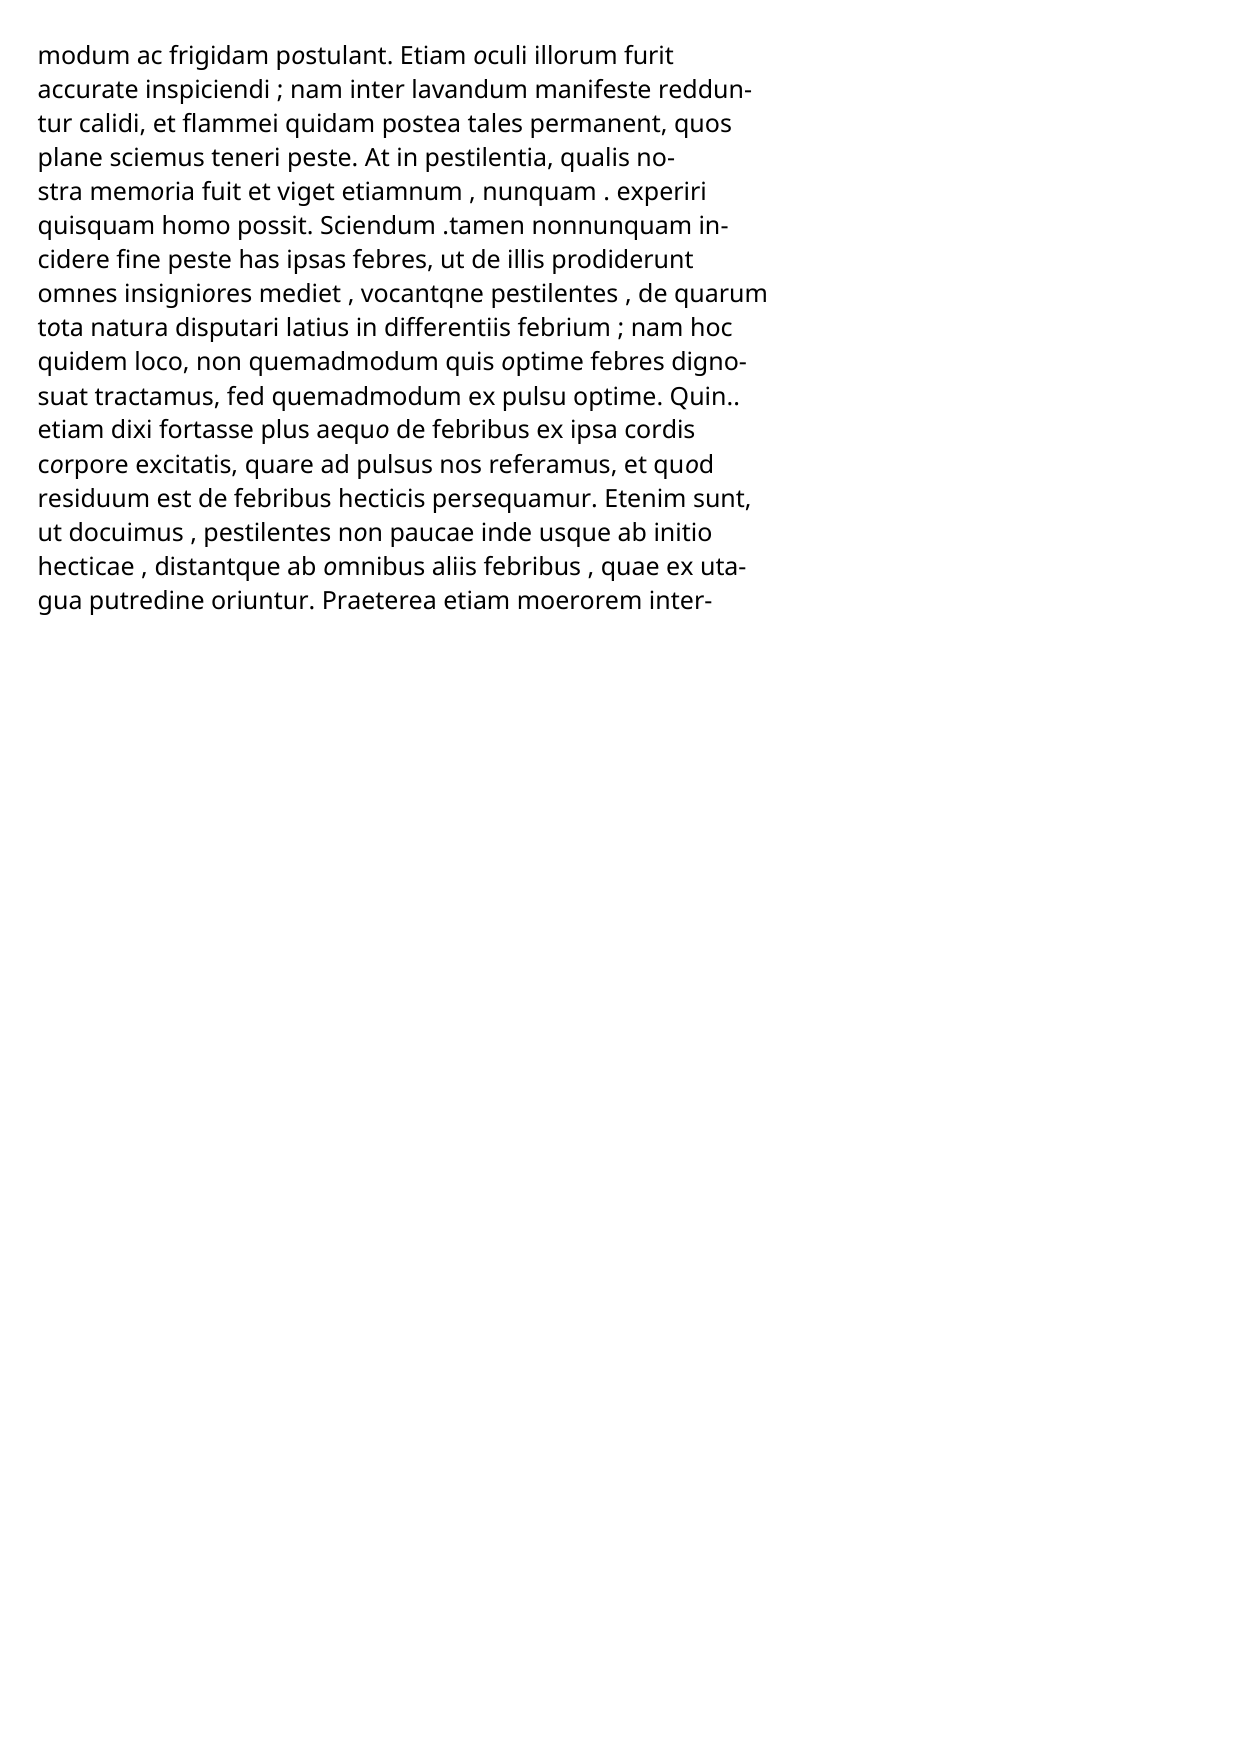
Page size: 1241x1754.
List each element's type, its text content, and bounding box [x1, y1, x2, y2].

text modum ac frigidam postulant. Etiam oculi illorum furit accurate inspiciendi ; nam inter lavandum manifeste reddun- tur calidi, et flammei quidam postea tales permanent, quos plane sciemus teneri peste. At in pestilentia, qualis no- stra memoria fuit et viget etiamnum , nunquam . experiri quisquam homo possit. Sciendum .tamen nonnunquam in- cidere fine peste has ipsas febres, ut de illis prodiderunt omnes insigniores mediet , vocantqne pestilentes , de quarum tota natura disputari latius in differentiis febrium ; nam hoc quidem loco, non quemadmodum quis optime febres digno- suat tractamus, fed quemadmodum ex pulsu optime. Quin.. etiam dixi fortasse plus aequo de febribus ex ipsa cordis corpore excitatis, quare ad pulsus nos referamus, et quod residuum est de febribus hecticis persequamur. Etenim sunt, ut docuimus , pestilentes non paucae inde usque ab initio hecticae , distantque ab omnibus aliis febribus , quae ex uta- gua putredine oriuntur. Praeterea etiam moerorem inter- [37, 37, 1203, 617]
